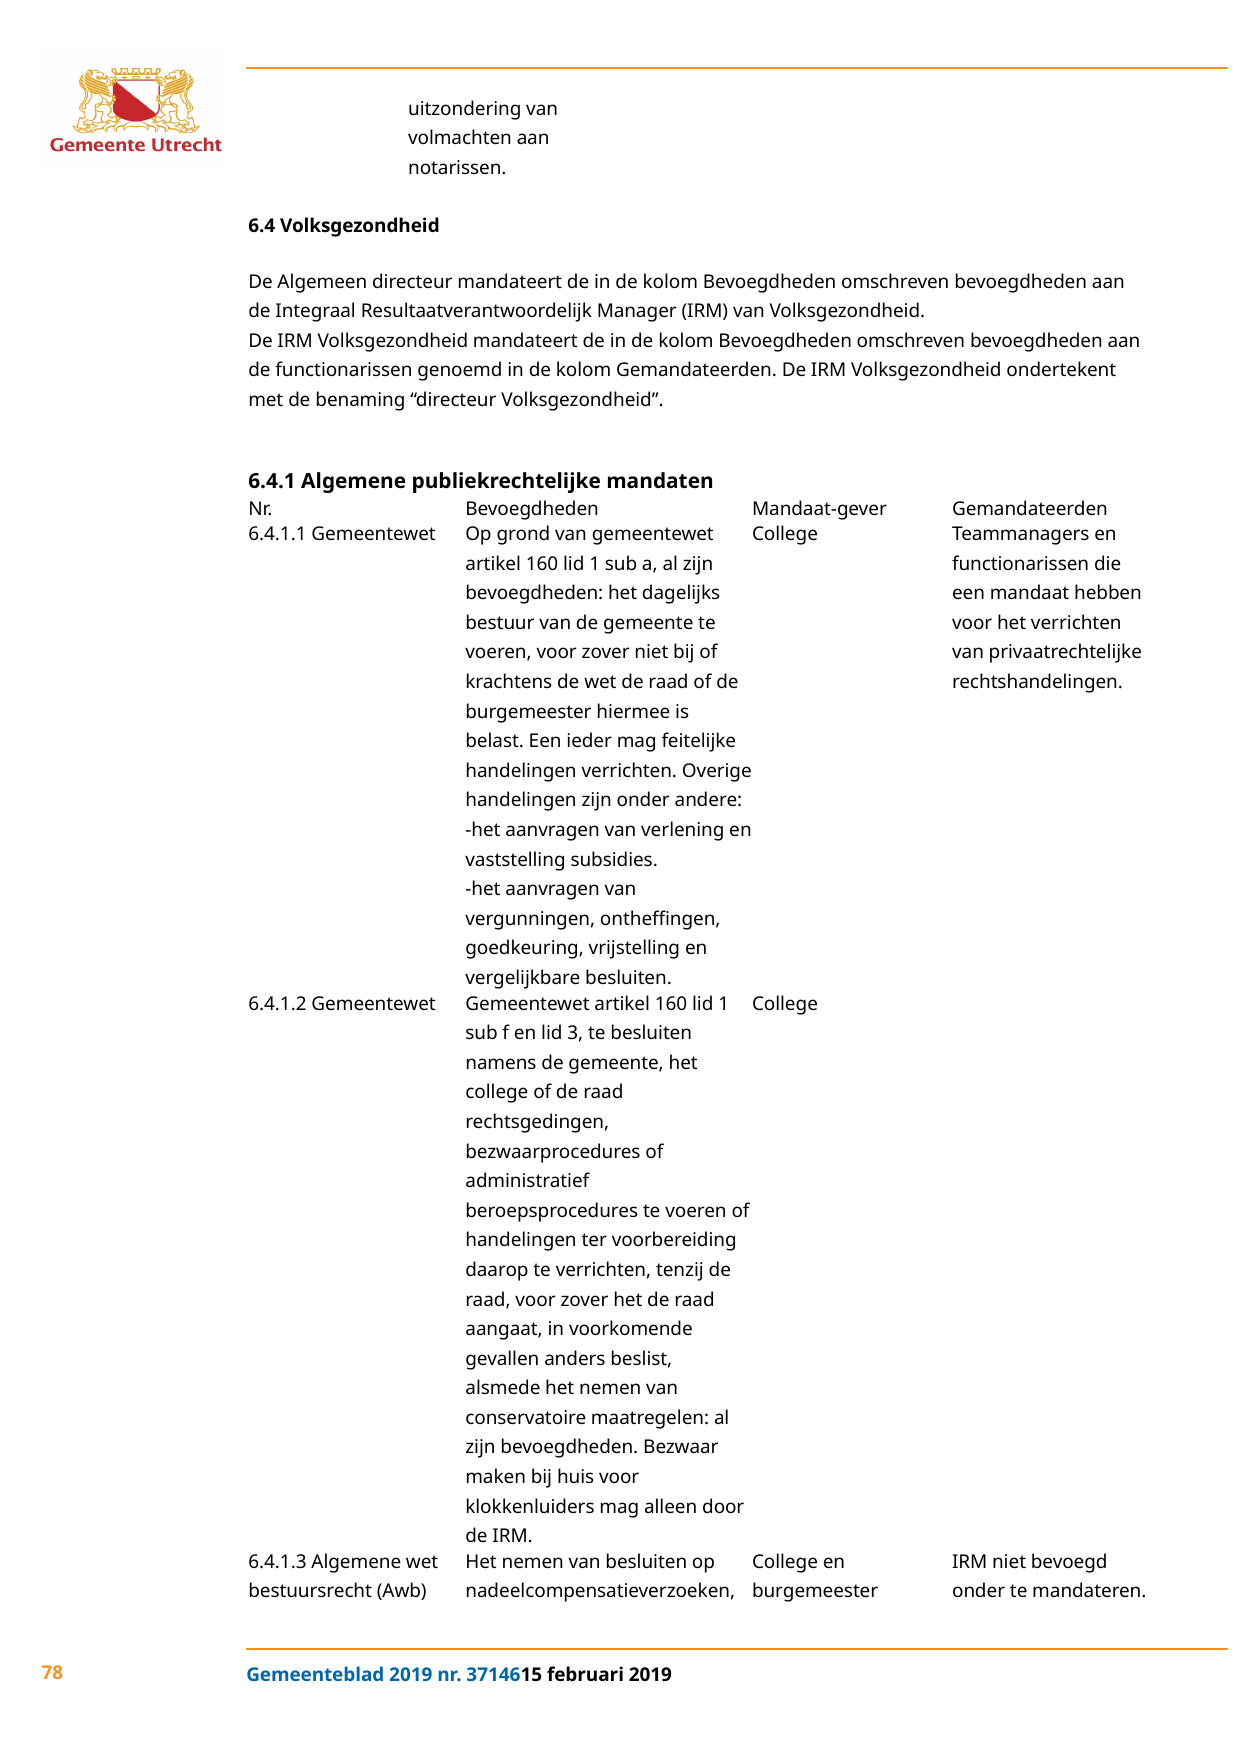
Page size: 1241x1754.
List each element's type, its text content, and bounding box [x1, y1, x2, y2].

table_cell [811, 95, 971, 180]
table_cell uitzondering van volmachten aan notarissen. [408, 95, 651, 180]
table_cell Het nemen van besluiten op nadeelcompensatieverzoeken, [465, 1548, 752, 1603]
text 6.4 Volksgezondheid [248, 212, 1152, 238]
table_cell [651, 95, 811, 180]
table_cell [248, 95, 408, 180]
table_cell IRM niet bevoegd onder te mandateren. [952, 1548, 1152, 1603]
table_cell [971, 95, 1152, 180]
text De Algemeen directeur mandateert de in de kolom Bevoegdheden omschreven bevoegdheden aan de Integraal Resultaatverantwoordelijk Manager (IRM) van Volksgezondheid. [248, 268, 1152, 323]
table_cell 6.4.1.2 Gemeentewet [248, 990, 465, 1548]
table_cell College en burgemeester [752, 1548, 952, 1603]
table_cell Gemeentewet artikel 160 lid 1 sub f en lid 3, te besluiten namens de gemeente, het college of de raad rechtsgedingen, bezwaarprocedures of administratief beroepsprocedures te voeren of handelingen ter voorbereiding daarop te verrichten, tenzij de raad, voor zover het de raad aangaat, in voorkomende gevallen anders beslist, alsmede het nemen van conservatoire maatregelen: al zijn bevoegdheden. Bezwaar maken bij huis voor klokkenluiders mag alleen door de IRM. [465, 990, 752, 1548]
table_cell College [752, 520, 952, 990]
table_header Nr. [248, 495, 465, 520]
text De IRM Volksgezondheid mandateert de in de kolom Bevoegdheden omschreven bevoegdheden aan de functionarissen genoemd in de kolom Gemandateerden. De IRM Volksgezondheid ondertekent met de benaming “directeur Volksgezondheid”. [248, 327, 1152, 412]
table_cell College [752, 990, 952, 1548]
table_cell Teammanagers en functionarissen die een mandaat hebben voor het verrichten van privaatrechtelijke rechtshandelingen. [952, 520, 1152, 990]
table_cell [952, 990, 1152, 1548]
table_header Gemandateerden [952, 495, 1152, 520]
text 6.4.1 Algemene publiekrechtelijke mandaten [248, 466, 1152, 494]
table_header Mandaat-gever [752, 495, 952, 520]
table_cell Op grond van gemeentewet artikel 160 lid 1 sub a, al zijn bevoegdheden: het dagelijks bestuur van de gemeente te voeren, voor zover niet bij of krachtens de wet de raad of de burgemeester hiermee is belast. Een ieder mag feitelijke handelingen verrichten. Overige handelingen zijn onder andere: -het aanvragen van verlening en vaststelling subsidies. -het aanvragen van vergunningen, ontheffingen, goedkeuring, vrijstelling en vergelijkbare besluiten. [465, 520, 752, 990]
table_header Bevoegdheden [465, 495, 752, 520]
table_cell 6.4.1.1 Gemeentewet [248, 520, 465, 990]
picture [41, 47, 231, 172]
table_cell 6.4.1.3 Algemene wet bestuursrecht (Awb) [248, 1548, 465, 1603]
